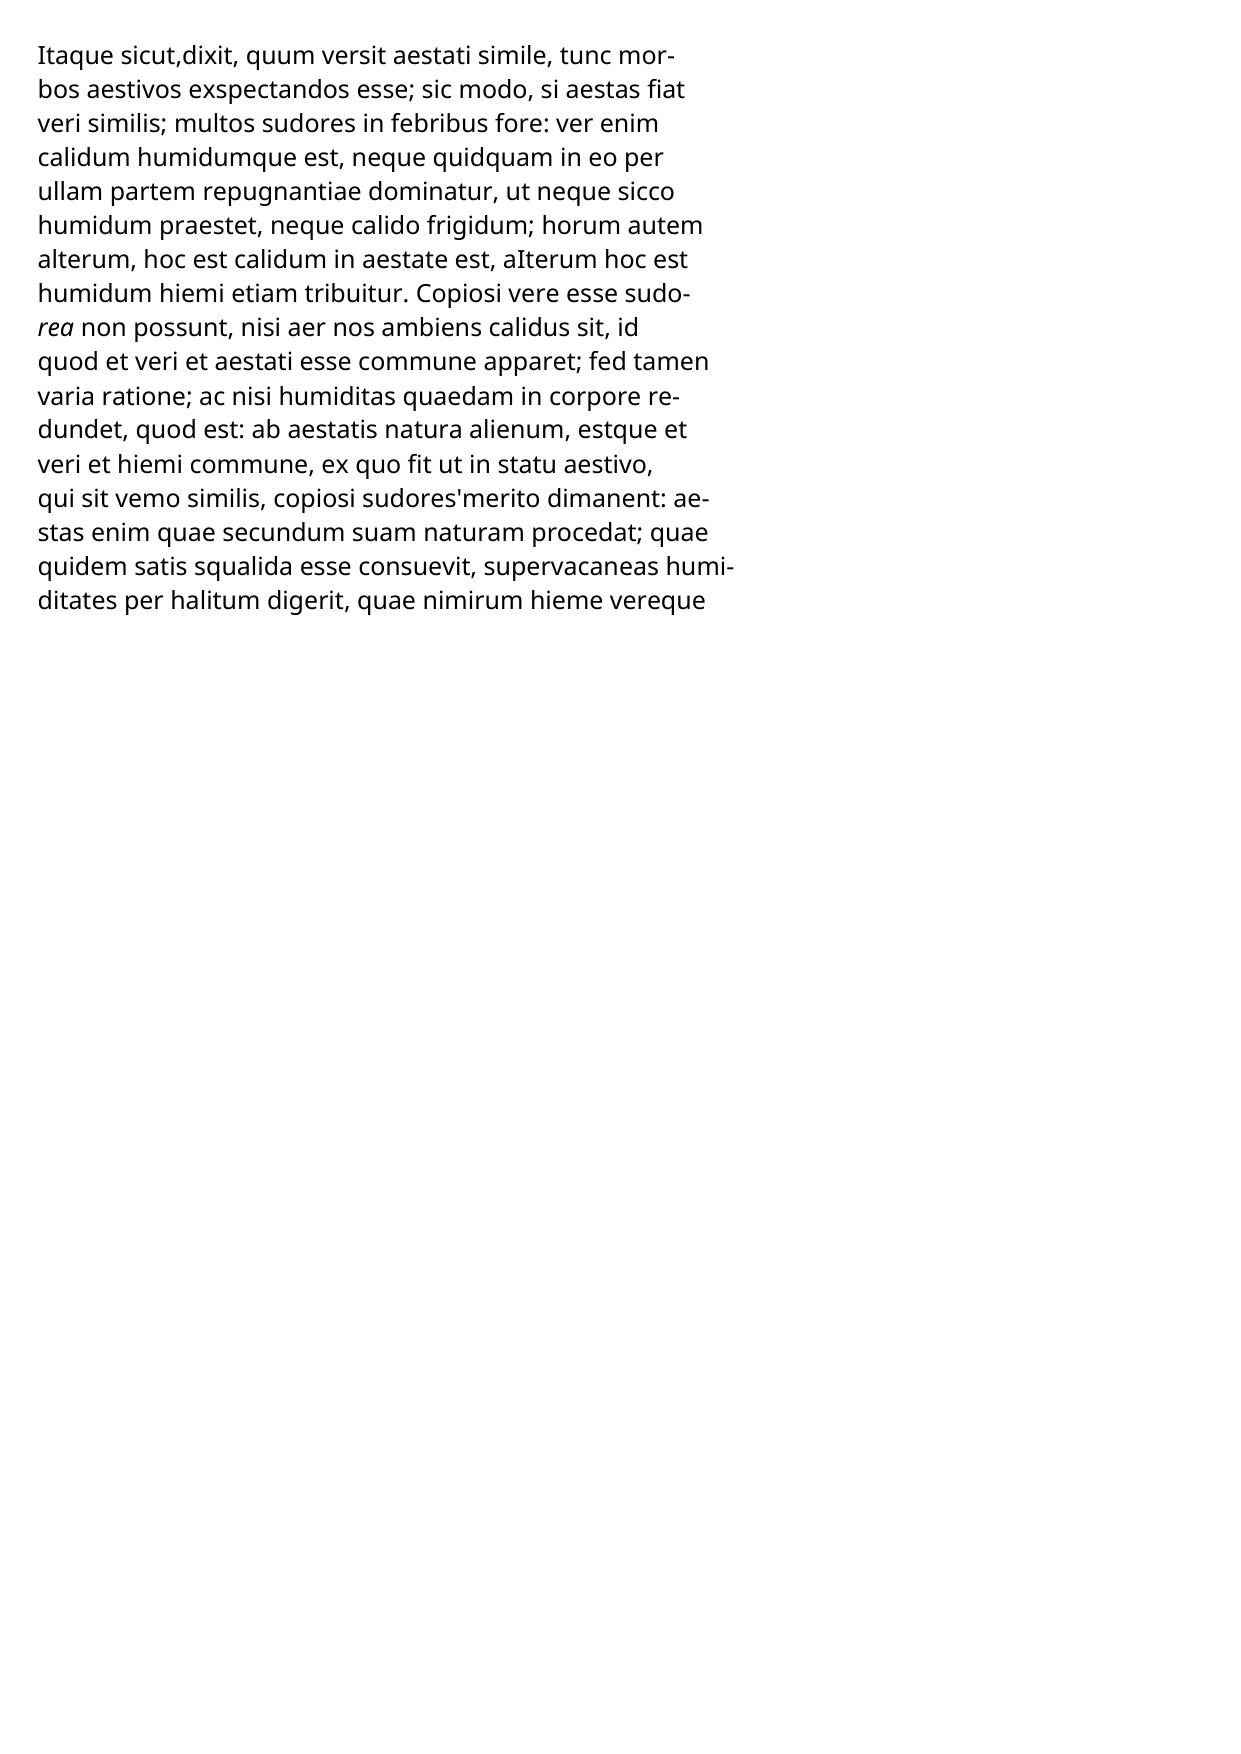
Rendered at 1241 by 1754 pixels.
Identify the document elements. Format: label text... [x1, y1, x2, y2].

text Itaque sicut,dixit, quum versit aestati simile, tunc mor- bos aestivos exspectandos esse; sic modo, si aestas fiat veri similis; multos sudores in febribus fore: ver enim calidum humidumque est, neque quidquam in eo per ullam partem repugnantiae dominatur, ut neque sicco humidum praestet, neque calido frigidum; horum autem alterum, hoc est calidum in aestate est, aIterum hoc est humidum hiemi etiam tribuitur. Copiosi vere esse sudo- rea non possunt, nisi aer nos ambiens calidus sit, id quod et veri et aestati esse commune apparet; fed tamen varia ratione; ac nisi humiditas quaedam in corpore re- dundet, quod est: ab aestatis natura alienum, estque et veri et hiemi commune, ex quo fit ut in statu aestivo, qui sit vemo similis, copiosi sudores'merito dimanent: ae- stas enim quae secundum suam naturam procedat; quae quidem satis squalida esse consuevit, supervacaneas humi- ditates per halitum digerit, quae nimirum hieme vereque [37, 37, 1203, 617]
